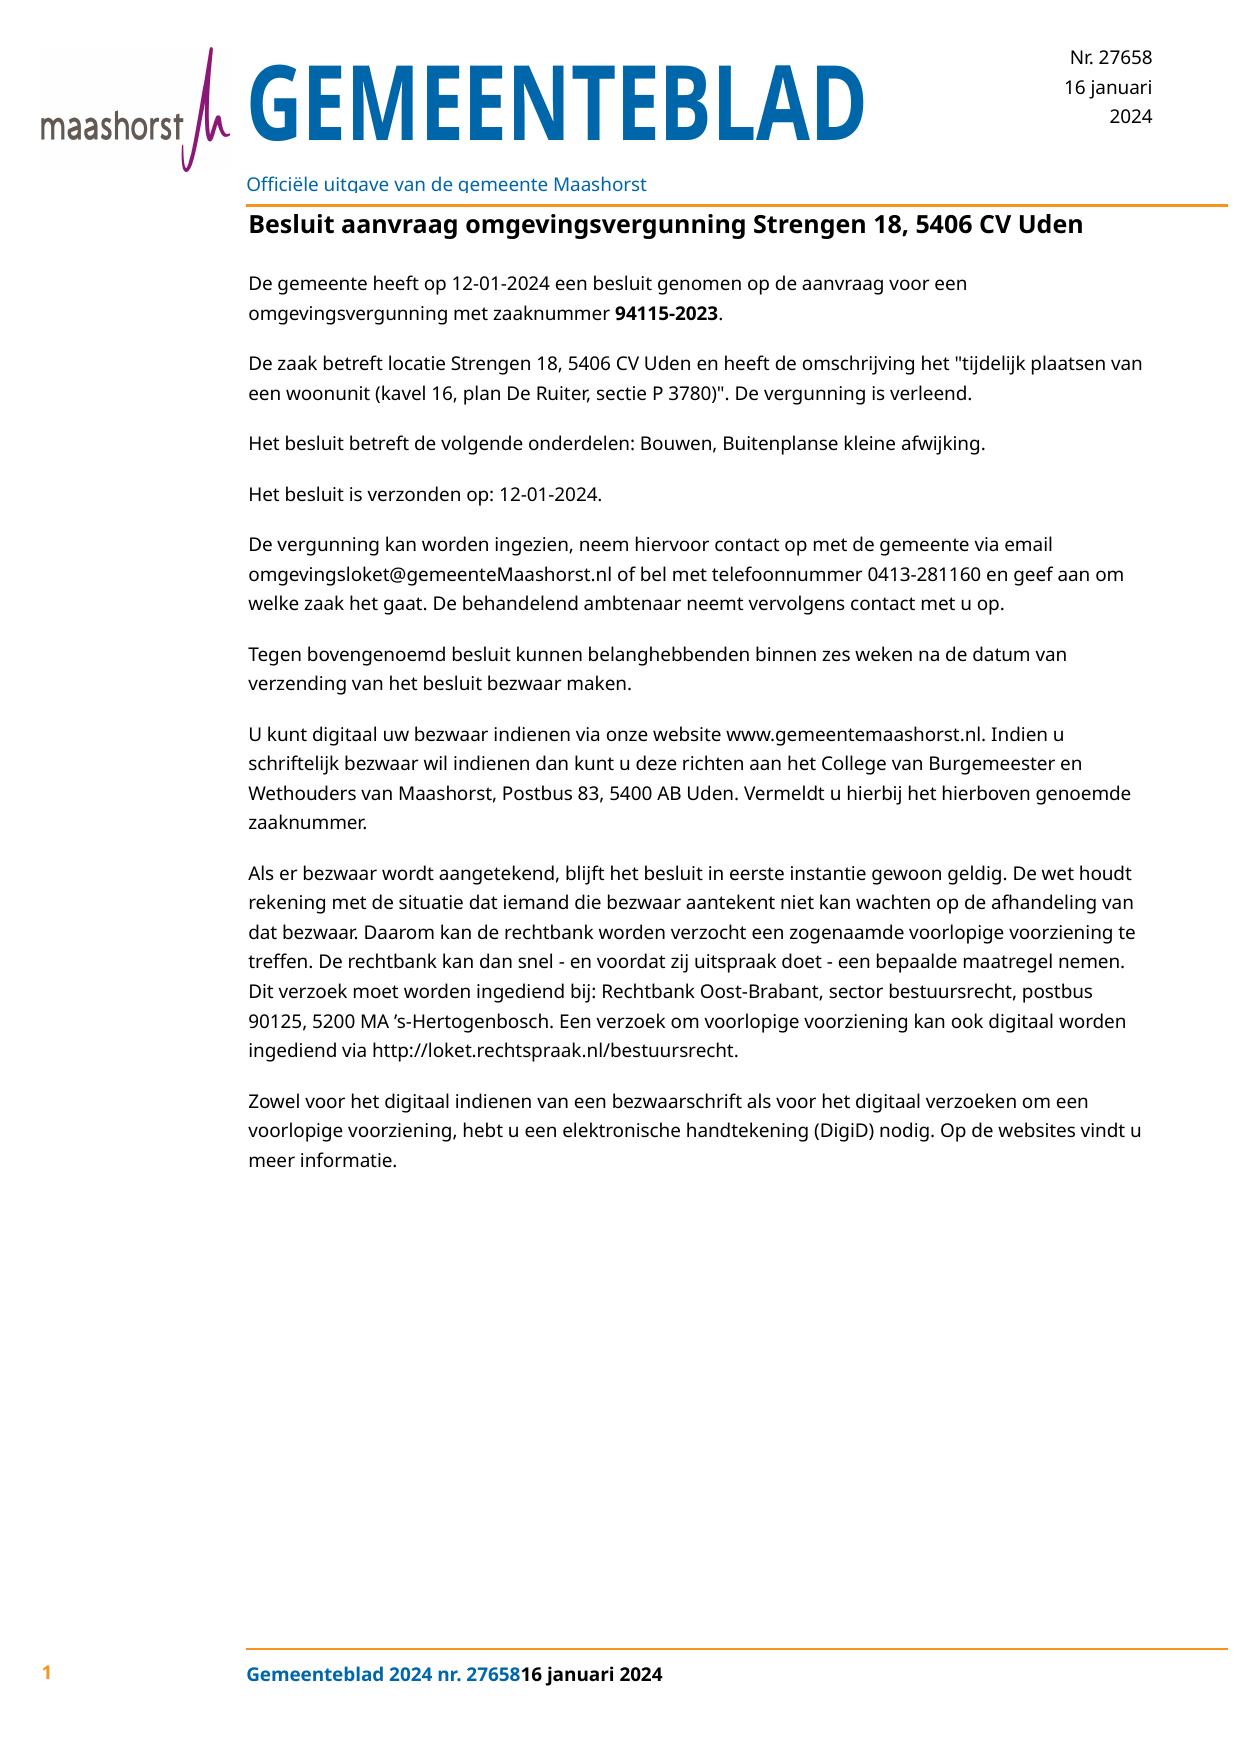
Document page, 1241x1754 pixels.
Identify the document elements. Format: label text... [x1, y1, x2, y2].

text De vergunning kan worden ingezien, neem hiervoor contact op met de gemeente via email omgevingsloket@gemeenteMaashorst.nl of bel met telefoonnummer 0413-281160 en geef aan om welke zaak het gaat. De behandelend ambtenaar neemt vervolgens contact met u op. [248, 531, 1152, 616]
text Het besluit betreft de volgende onderdelen: Bouwen, Buitenplanse kleine afwijking. [248, 430, 1152, 456]
text U kunt digitaal uw bezwaar indienen via onze website www.gemeentemaashorst.nl. Indien u schriftelijk bezwaar wil indienen dan kunt u deze richten aan het College van Burgemeester en Wethouders van Maashorst, Postbus 83, 5400 AB Uden. Vermeldt u hierbij het hierboven genoemde zaaknummer. [248, 721, 1152, 835]
text Het besluit is verzonden op: 12-01-2024. [248, 481, 1152, 506]
text Besluit aanvraag omgevingsvergunning Strengen 18, 5406 CV Uden [248, 207, 1152, 241]
text Tegen bovengenoemd besluit kunnen belanghebbenden binnen zes weken na de datum van verzending van het besluit bezwaar maken. [248, 641, 1152, 696]
text De gemeente heeft op 12-01-2024 een besluit genomen op de aanvraag voor een omgevingsvergunning met zaaknummer 94115-2023. [248, 270, 1152, 326]
text Zowel voor het digitaal indienen van een bezwaarschrift als voor het digitaal verzoeken om een voorlopige voorziening, hebt u een elektronische handtekening (DigiD) nodig. Op de websites vindt u meer informatie. [248, 1088, 1152, 1173]
picture [41, 47, 231, 172]
text Als er bezwaar wordt aangetekend, blijft het besluit in eerste instantie gewoon geldig. De wet houdt rekening met de situatie dat iemand die bezwaar aantekent niet kan wachten op de afhandeling van dat bezwaar. Daarom kan de rechtbank worden verzocht een zogenaamde voorlopige voorziening te treffen. De rechtbank kan dan snel - en voordat zij uitspraak doet - een bepaalde maatregel nemen. Dit verzoek moet worden ingediend bij: Rechtbank Oost-Brabant, sector bestuursrecht, postbus 90125, 5200 MA ’s-Hertogenbosch. Een verzoek om voorlopige voorziening kan ook digitaal worden ingediend via http://loket.rechtspraak.nl/bestuursrecht. [248, 860, 1152, 1063]
text De zaak betreft locatie Strengen 18, 5406 CV Uden en heeft de omschrijving het "tijdelijk plaatsen van een woonunit (kavel 16, plan De Ruiter, sectie P 3780)". De vergunning is verleend. [248, 350, 1152, 406]
